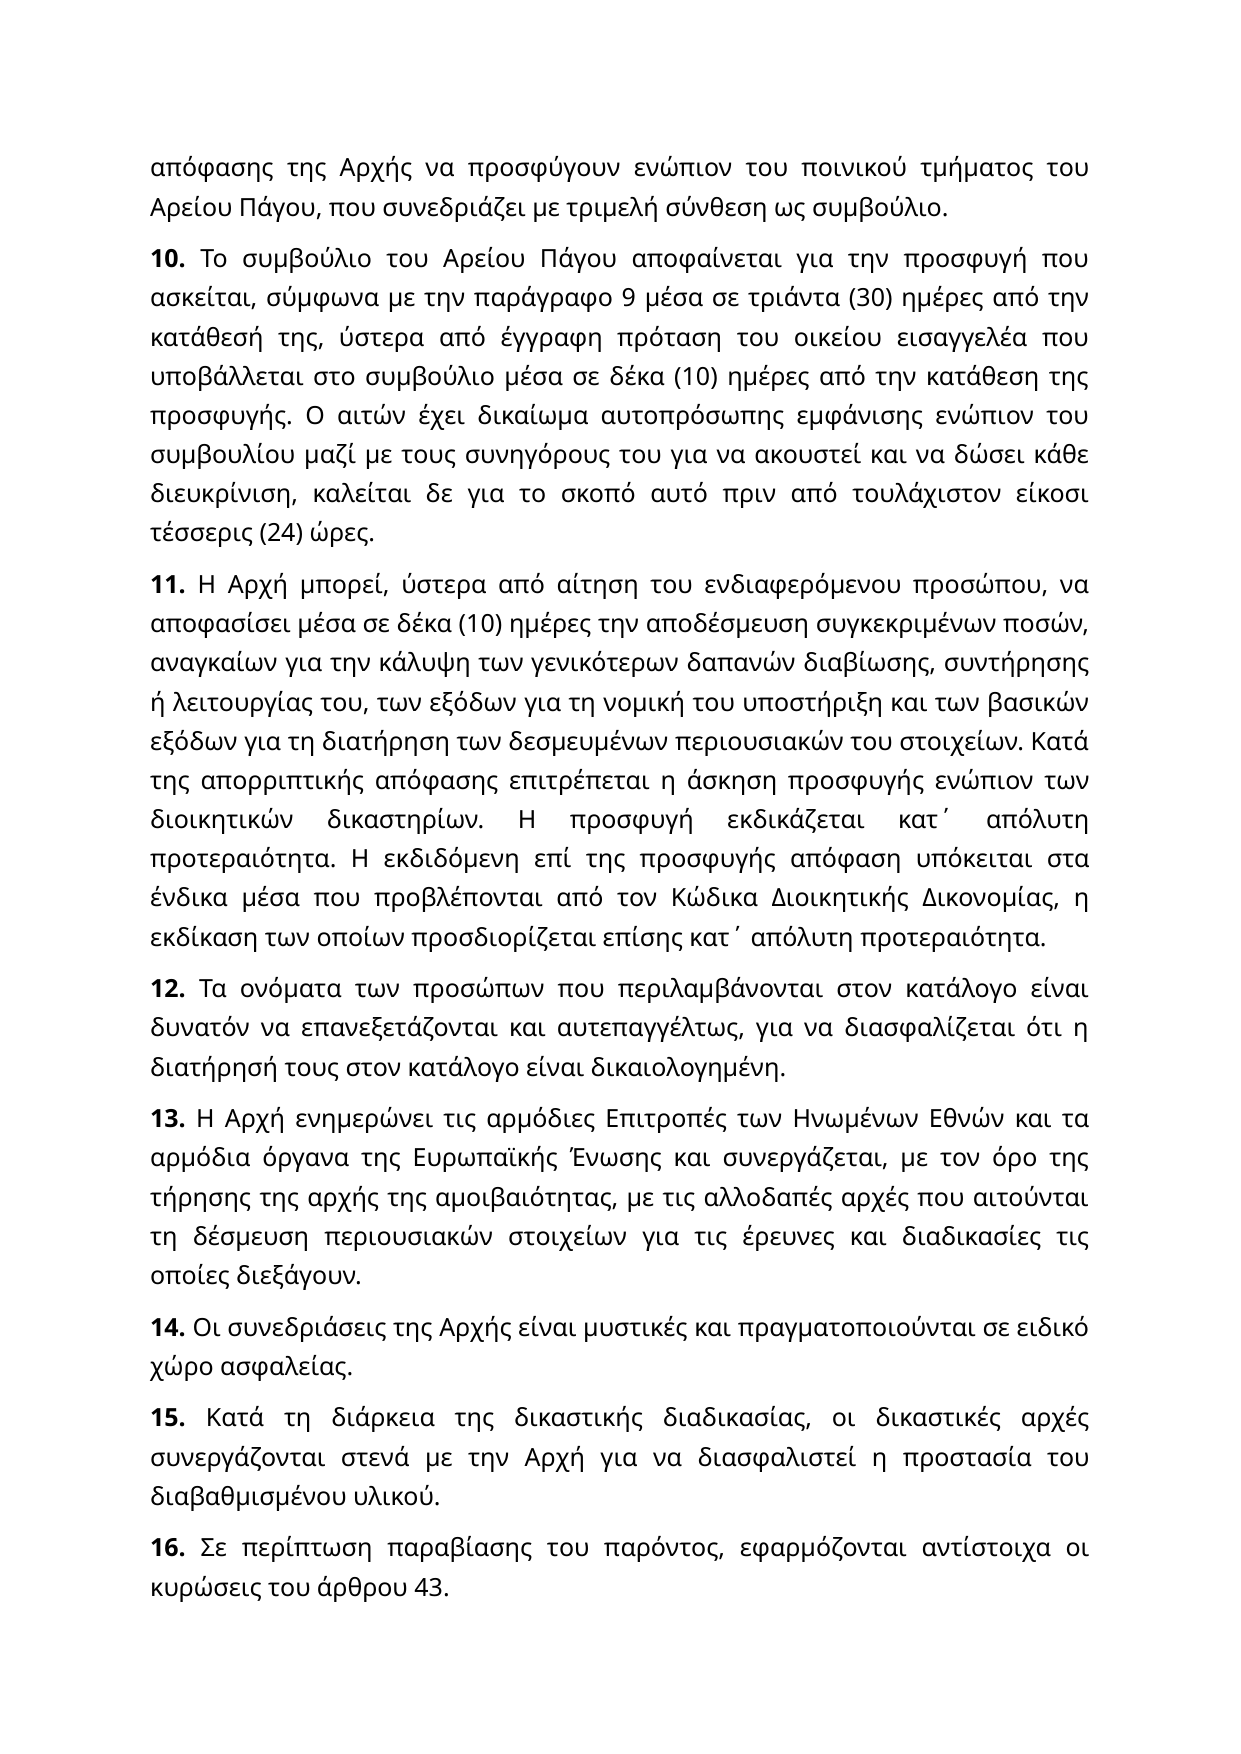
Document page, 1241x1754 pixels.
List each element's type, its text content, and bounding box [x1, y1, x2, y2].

text 12. Τα ονόματα των προσώπων που περιλαμβάνονται στον κατάλογο είναι δυνατόν να επανεξετάζονται και αυτεπαγγέλτως, για να διασφαλίζεται ότι η διατήρησή τους στον κατάλογο είναι δικαιολογημένη. [150, 971, 1090, 1083]
text 15. Κατά τη διάρκεια της δικαστικής διαδικασίας, οι δικαστικές αρχές συνεργάζονται στενά με την Αρχή για να διασφαλιστεί η προστασία του διαβαθμισμένου υλικού. [150, 1400, 1090, 1512]
text απόφασης της Αρχής να προσφύγουν ενώπιον του ποινικού τμήματος του Αρείου Πάγου, που συνεδριάζει με τριμελή σύνθεση ως συμβούλιο. [150, 150, 1090, 223]
text 14. Οι συνεδριάσεις της Αρχής είναι μυστικές και πραγματοποιούνται σε ειδικό χώρο ασφαλείας. [150, 1309, 1090, 1382]
text 13. Η Αρχή ενημερώνει τις αρμόδιες Επιτροπές των Ηνωμένων Εθνών και τα αρμόδια όργανα της Ευρωπαϊκής Ένωσης και συνεργάζεται, με τον όρο της τήρησης της αρχής της αμοιβαιότητας, με τις αλλοδαπές αρχές που αιτούνται τη δέσμευση περιουσιακών στοιχείων για τις έρευνες και διαδικασίες τις οποίες διεξάγουν. [150, 1101, 1090, 1292]
text 10. Το συμβούλιο του Αρείου Πάγου αποφαίνεται για την προσφυγή που ασκείται, σύμφωνα με την παράγραφο 9 μέσα σε τριάντα (30) ημέρες από την κατάθεσή της, ύστερα από έγγραφη πρόταση του οικείου εισαγγελέα που υποβάλλεται στο συμβούλιο μέσα σε δέκα (10) ημέρες από την κατάθεση της προσφυγής. Ο αιτών έχει δικαίωμα αυτοπρόσωπης εμφάνισης ενώπιον του συμβουλίου μαζί με τους συνηγόρους του για να ακουστεί και να δώσει κάθε διευκρίνιση, καλείται δε για το σκοπό αυτό πριν από τουλάχιστον είκοσι τέσσερις (24) ώρες. [150, 241, 1090, 549]
text 11. Η Αρχή μπορεί, ύστερα από αίτηση του ενδιαφερόμενου προσώπου, να αποφασίσει μέσα σε δέκα (10) ημέρες την αποδέσμευση συγκεκριμένων ποσών, αναγκαίων για την κάλυψη των γενικότερων δαπανών διαβίωσης, συντήρησης ή λειτουργίας του, των εξόδων για τη νομική του υποστήριξη και των βασικών εξόδων για τη διατήρηση των δεσμευμένων περιουσιακών του στοιχείων. Κατά της απορριπτικής απόφασης επιτρέπεται η άσκηση προσφυγής ενώπιον των διοικητικών δικαστηρίων. Η προσφυγή εκδικάζεται κατ΄ απόλυτη προτεραιότητα. Η εκδιδόμενη επί της προσφυγής απόφαση υπόκειται στα ένδικα μέσα που προβλέπονται από τον Κώδικα Διοικητικής Δικονομίας, η εκδίκαση των οποίων προσδιορίζεται επίσης κατ΄ απόλυτη προτεραιότητα. [150, 567, 1090, 953]
text 16. Σε περίπτωση παραβίασης του παρόντος, εφαρμόζονται αντίστοιχα οι κυρώσεις του άρθρου 43. [150, 1530, 1090, 1603]
